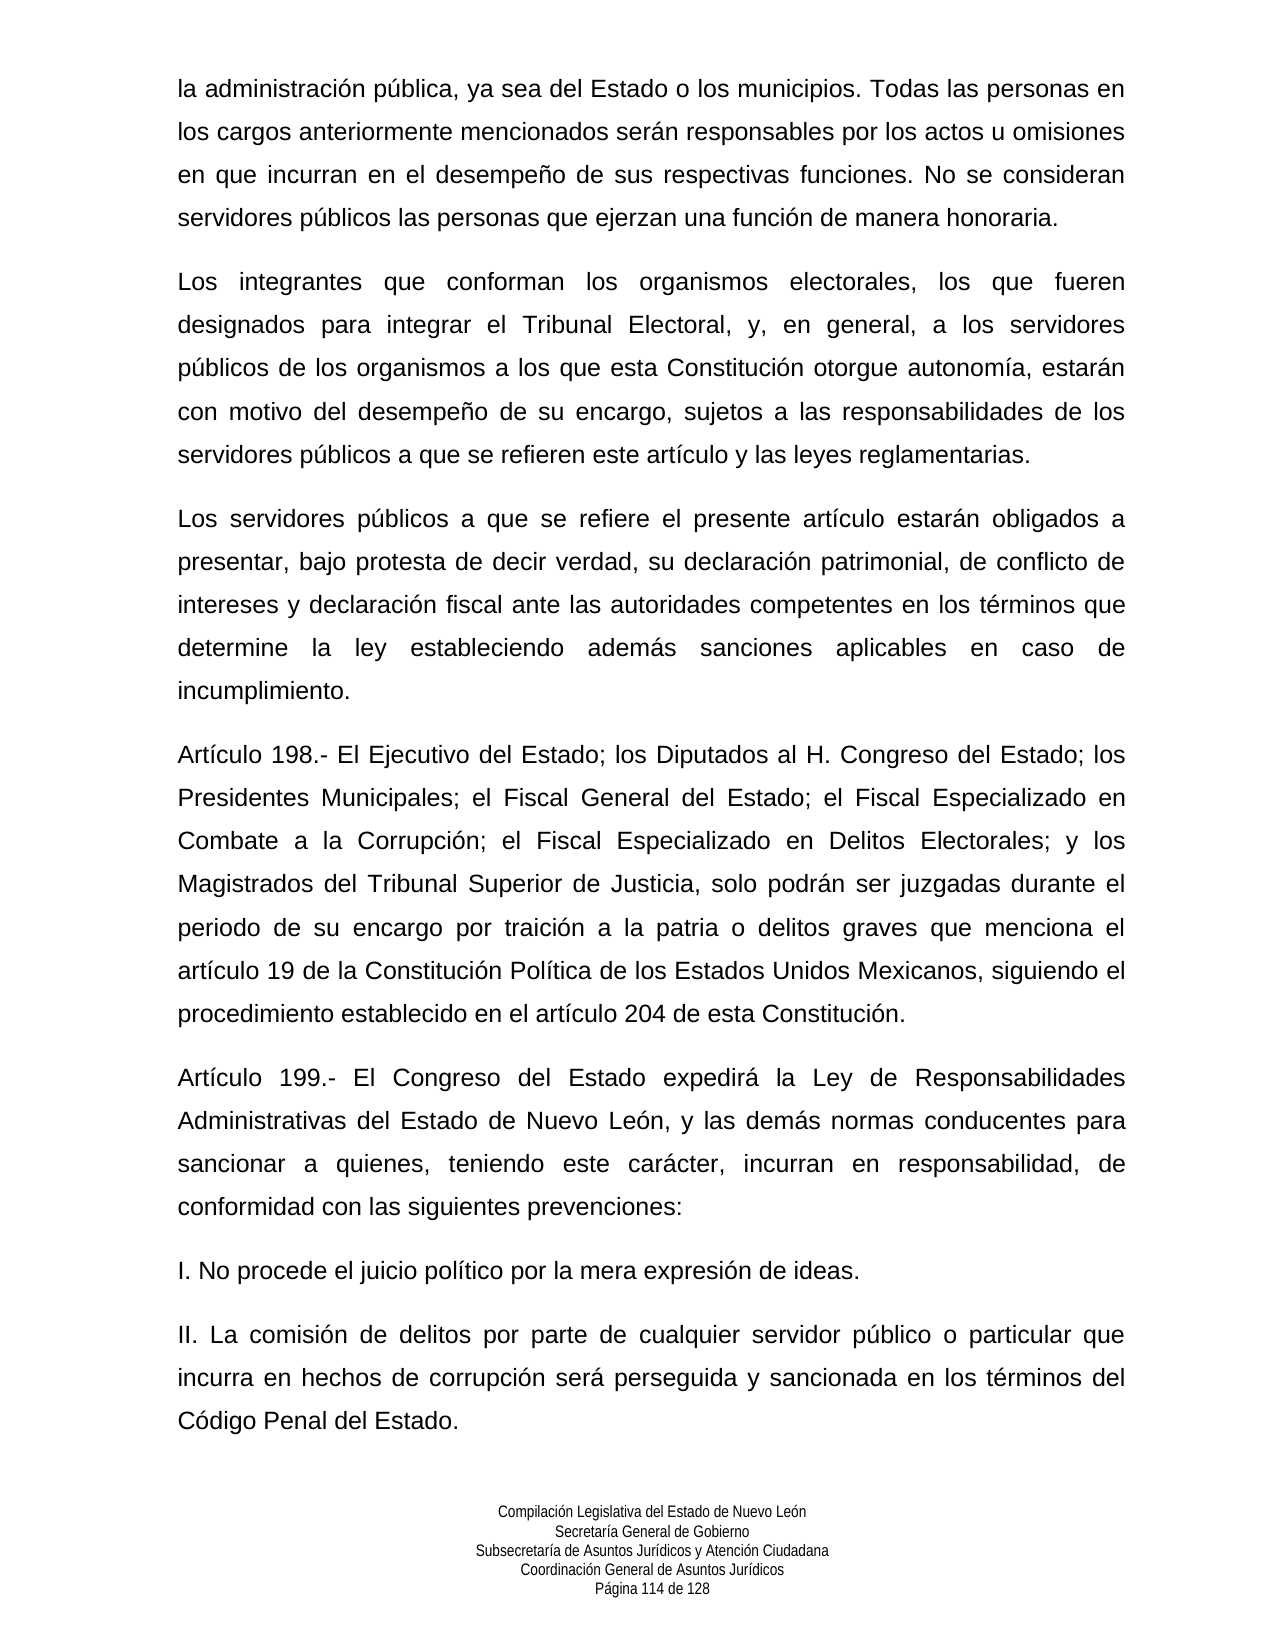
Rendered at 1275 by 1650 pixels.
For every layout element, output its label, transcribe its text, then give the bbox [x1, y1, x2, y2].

text I. No procede el juicio político por la mera expresión de ideas. [177, 1256, 1127, 1285]
text Artículo 199.- El Congreso del Estado expedirá la Ley de Responsabilidades Administrativas del Estado de Nuevo León, y las demás normas conducentes para sancionar a quienes, teniendo este carácter, incurran en responsabilidad, de conformidad con las siguientes prevenciones: [177, 1063, 1127, 1221]
text Artículo 198.- El Ejecutivo del Estado; los Diputados al H. Congreso del Estado; los Presidentes Municipales; el Fiscal General del Estado; el Fiscal Especializado en Combate a la Corrupción; el Fiscal Especializado en Delitos Electorales; y los Magistrados del Tribunal Superior de Justicia, solo podrán ser juzgadas durante el periodo de su encargo por traición a la patria o delitos graves que menciona el artículo 19 de la Constitución Política de los Estados Unidos Mexicanos, siguiendo el procedimiento establecido en el artículo 204 de esta Constitución. [177, 740, 1127, 1028]
text II. La comisión de delitos por parte de cualquier servidor público o particular que incurra en hechos de corrupción será perseguida y sancionada en los términos del Código Penal del Estado. [177, 1320, 1127, 1435]
text Los servidores públicos a que se refiere el presente artículo estarán obligados a presentar, bajo protesta de decir verdad, su declaración patrimonial, de conflicto de intereses y declaración fiscal ante las autoridades competentes en los términos que determine la ley estableciendo además sanciones aplicables en caso de incumplimiento. [177, 504, 1127, 705]
text la administración pública, ya sea del Estado o los municipios. Todas las personas en los cargos anteriormente mencionados serán responsables por los actos u omisiones en que incurran en el desempeño de sus respectivas funciones. No se consideran servidores públicos las personas que ejerzan una función de manera honoraria. [177, 74, 1127, 232]
text Los integrantes que conforman los organismos electorales, los que fueren designados para integrar el Tribunal Electoral, y, en general, a los servidores públicos de los organismos a los que esta Constitución otorgue autonomía, estarán con motivo del desempeño de su encargo, sujetos a las responsabilidades de los servidores públicos a que se refieren este artículo y las leyes reglamentarias. [177, 267, 1127, 468]
